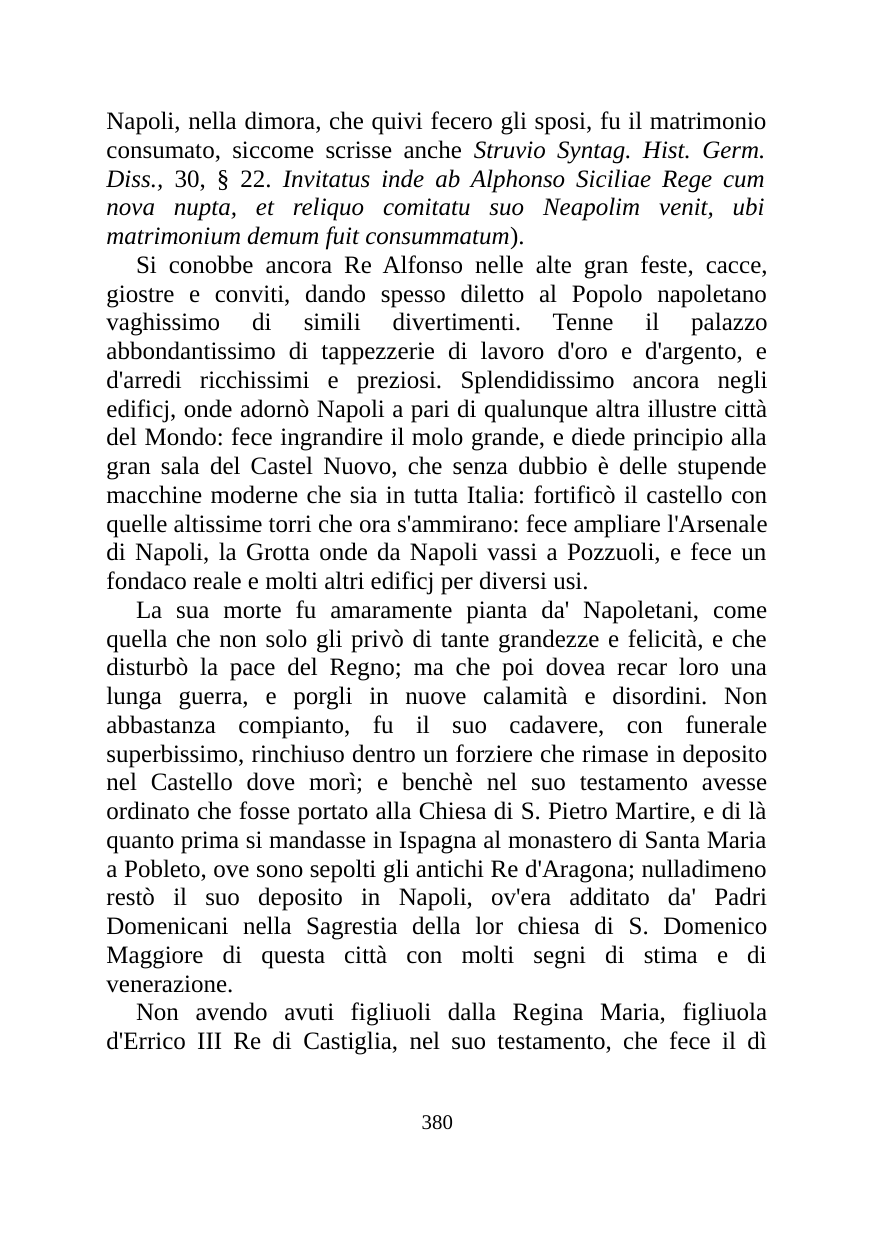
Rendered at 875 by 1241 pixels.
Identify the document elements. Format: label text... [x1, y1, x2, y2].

text La sua morte fu amaramente pianta da' Napoletani, come quella che non solo gli privò di tante grandezze e felicità, e che disturbò la pace del Regno; ma che poi dovea recar loro una lunga guerra, e porgli in nuove calamità e disordini. Non abbastanza compianto, fu il suo cadavere, con funerale superbissimo, rinchiuso dentro un forziere che rimase in deposito nel Castello dove morì; e benchè nel suo testamento avesse ordinato che fosse portato alla Chiesa di S. Pietro Martire, e di là quanto prima si mandasse in Ispagna al monastero di Santa Maria a Pobleto, ove sono sepolti gli antichi Re d'Aragona; nulladimeno restò il suo deposito in Napoli, ov'era additato da' Padri Domenicani nella Sagrestia della lor chiesa di S. Domenico Maggiore di questa città con molti segni di stima e di venerazione. [106, 595, 768, 997]
text Napoli, nella dimora, che quivi fecero gli sposi, fu il matrimonio consumato, siccome scrisse anche Struvio Syntag. Hist. Germ. Diss., 30, § 22. Invitatus inde ab Alphonso Siciliae Rege cum nova nupta, et reliquo comitatu suo Neapolim venit, ubi matrimonium demum fuit consummatum). [106, 106, 768, 250]
text Non avendo avuti figliuoli dalla Regina Maria, figliuola d'Errico III Re di Castiglia, nel suo testamento, che fece il dì [106, 997, 768, 1055]
text Si conobbe ancora Re Alfonso nelle alte gran feste, cacce, giostre e conviti, dando spesso diletto al Popolo napoletano vaghissimo di simili divertimenti. Tenne il palazzo abbondantissimo di tappezzerie di lavoro d'oro e d'argento, e d'arredi ricchissimi e preziosi. Splendidissimo ancora negli edificj, onde adornò Napoli a pari di qualunque altra illustre città del Mondo: fece ingrandire il molo grande, e diede principio alla gran sala del Castel Nuovo, che senza dubbio è delle stupende macchine moderne che sia in tutta Italia: fortificò il castello con quelle altissime torri che ora s'ammirano: fece ampliare l'Arsenale di Napoli, la Grotta onde da Napoli vassi a Pozzuoli, e fece un fondaco reale e molti altri edificj per diversi usi. [106, 250, 768, 595]
